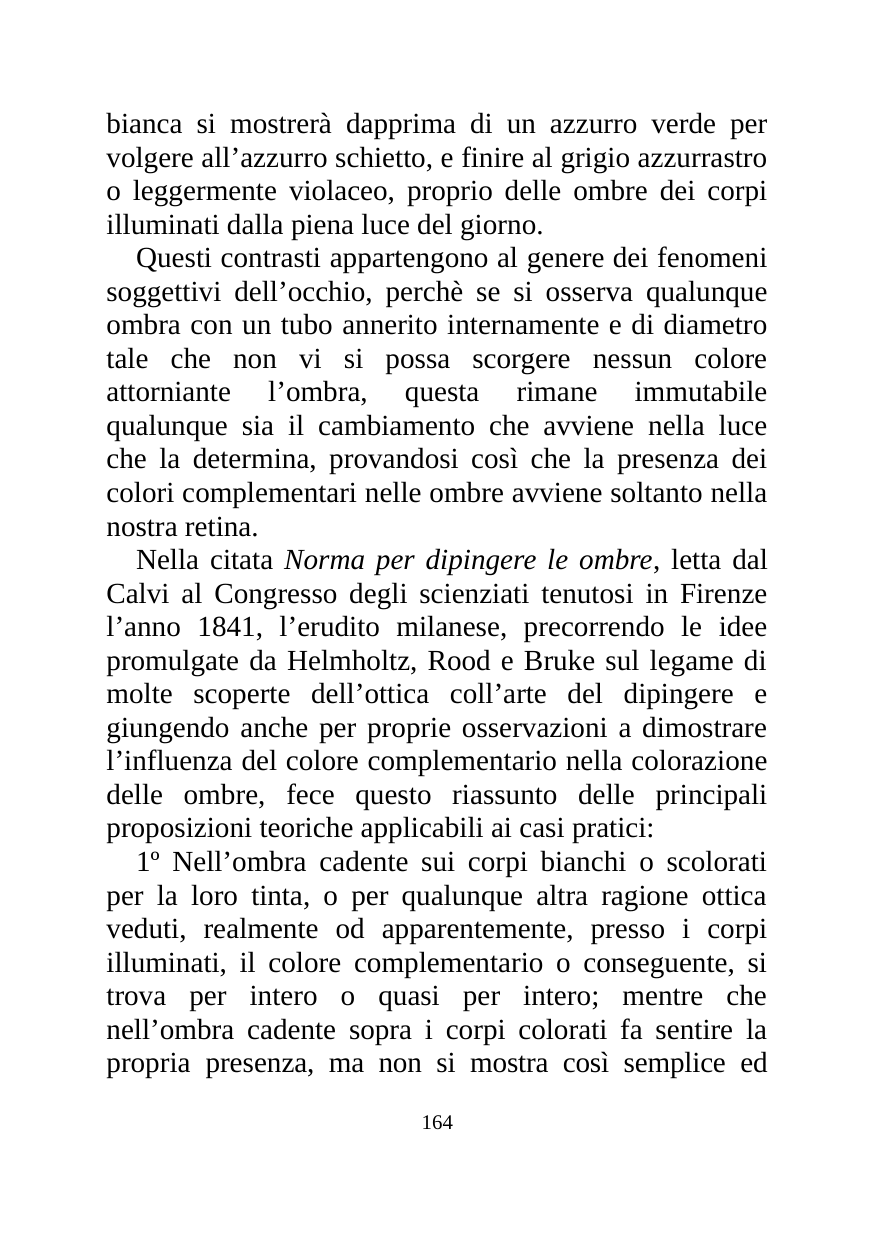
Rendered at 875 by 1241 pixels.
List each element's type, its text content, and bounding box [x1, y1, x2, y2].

text Questi contrasti appartengono al genere dei fenomeni soggettivi dell’occhio, perchè se si osserva qualunque ombra con un tubo annerito internamente e di diametro tale che non vi si possa scorgere nessun colore attorniante l’ombra, questa rimane immutabile qualunque sia il cambiamento che avviene nella luce che la determina, provandosi così che la presenza dei colori complementari nelle ombre avviene soltanto nella nostra retina. [106, 240, 768, 542]
text bianca si mostrerà dapprima di un azzurro verde per volgere all’azzurro schietto, e finire al grigio azzurrastro o leggermente violaceo, proprio delle ombre dei corpi illuminati dalla piena luce del giorno. [106, 106, 768, 240]
text Nella citata Norma per dipingere le ombre, letta dal Calvi al Congresso degli scienziati tenutosi in Firenze l’anno 1841, l’erudito milanese, precorrendo le idee promulgate da Helmholtz, Rood e Bruke sul legame di molte scoperte dell’ottica coll’arte del dipingere e giungendo anche per proprie osservazioni a dimostrare l’influenza del colore complementario nella colorazione delle ombre, fece questo riassunto delle principali proposizioni teoriche applicabili ai casi pratici: [106, 542, 768, 844]
text 1º Nell’ombra cadente sui corpi bianchi o scolorati per la loro tinta, o per qualunque altra ragione ottica veduti, realmente od apparentemente, presso i corpi illuminati, il colore complementario o conseguente, si trova per intero o quasi per intero; mentre che nell’ombra cadente sopra i corpi colorati fa sentire la propria presenza, ma non si mostra così semplice ed [106, 844, 768, 1079]
